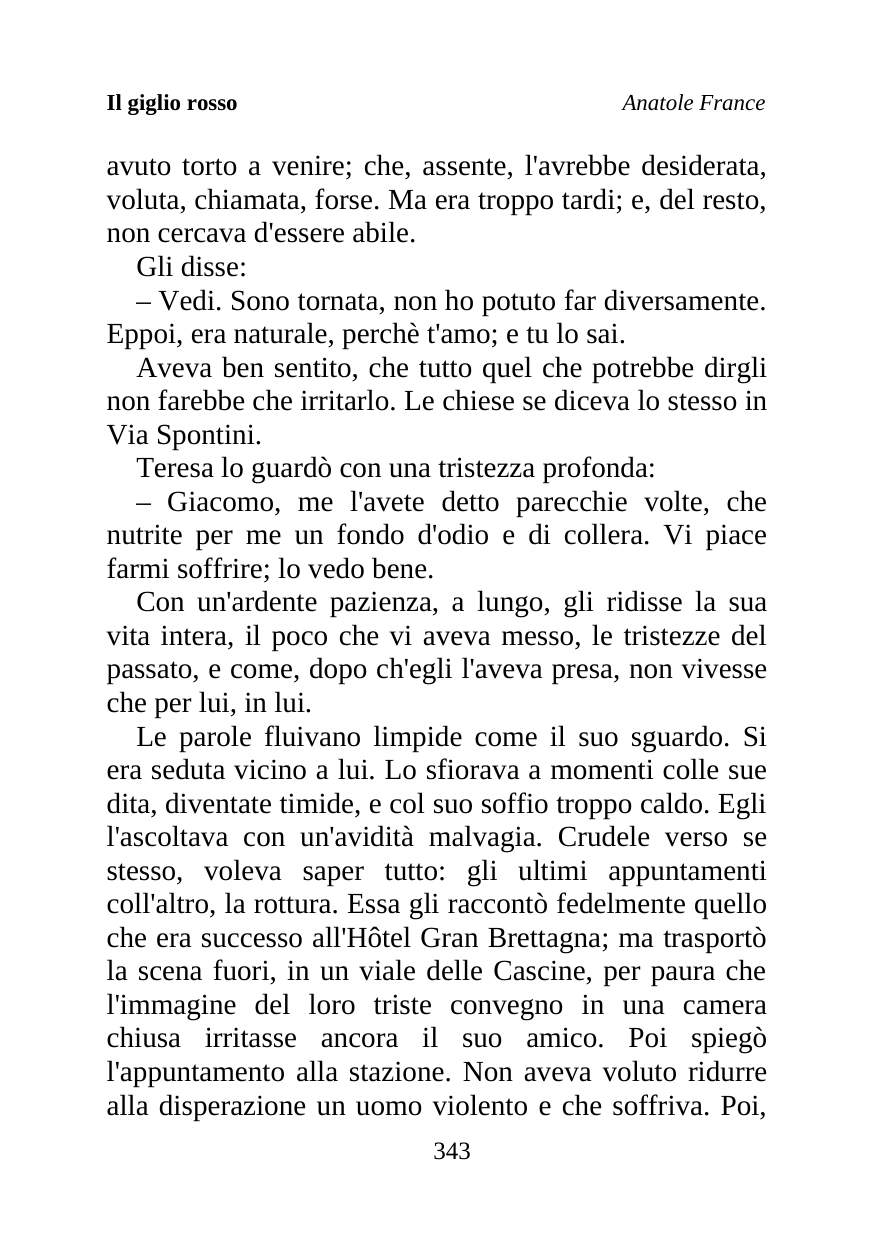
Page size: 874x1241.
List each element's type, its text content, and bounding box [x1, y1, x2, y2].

text Aveva ben sentito, che tutto quel che potrebbe dirgli non farebbe che irritarlo. Le chiese se diceva lo stesso in Via Spontini. [106, 350, 768, 450]
text Le parole fluivano limpide come il suo sguardo. Si era seduta vicino a lui. Lo sfiorava a momenti colle sue dita, diventate timide, e col suo soffio troppo caldo. Egli l'ascoltava con un'avidità malvagia. Crudele verso se stesso, voleva saper tutto: gli ultimi appuntamenti coll'altro, la rottura. Essa gli raccontò fedelmente quello che era successo all'Hôtel Gran Brettagna; ma trasportò la scena fuori, in un viale delle Cascine, per paura che l'immagine del loro triste convegno in una camera chiusa irritasse ancora il suo amico. Poi spiegò l'appuntamento alla stazione. Non aveva voluto ridurre alla disperazione un uomo violento e che soffriva. Poi, [106, 719, 768, 1121]
text Teresa lo guardò con una tristezza profonda: [106, 450, 768, 484]
text Gli disse: [106, 249, 768, 283]
text avuto torto a venire; che, assente, l'avrebbe desiderata, voluta, chiamata, forse. Ma era troppo tardi; e, del resto, non cercava d'essere abile. [106, 148, 768, 249]
text – Giacomo, me l'avete detto parecchie volte, che nutrite per me un fondo d'odio e di collera. Vi piace farmi soffrire; lo vedo bene. [106, 484, 768, 584]
text – Vedi. Sono tornata, non ho potuto far diversamente. Eppoi, era naturale, perchè t'amo; e tu lo sai. [106, 283, 768, 350]
text Con un'ardente pazienza, a lungo, gli ridisse la sua vita intera, il poco che vi aveva messo, le tristezze del passato, e come, dopo ch'egli l'aveva presa, non vivesse che per lui, in lui. [106, 584, 768, 719]
